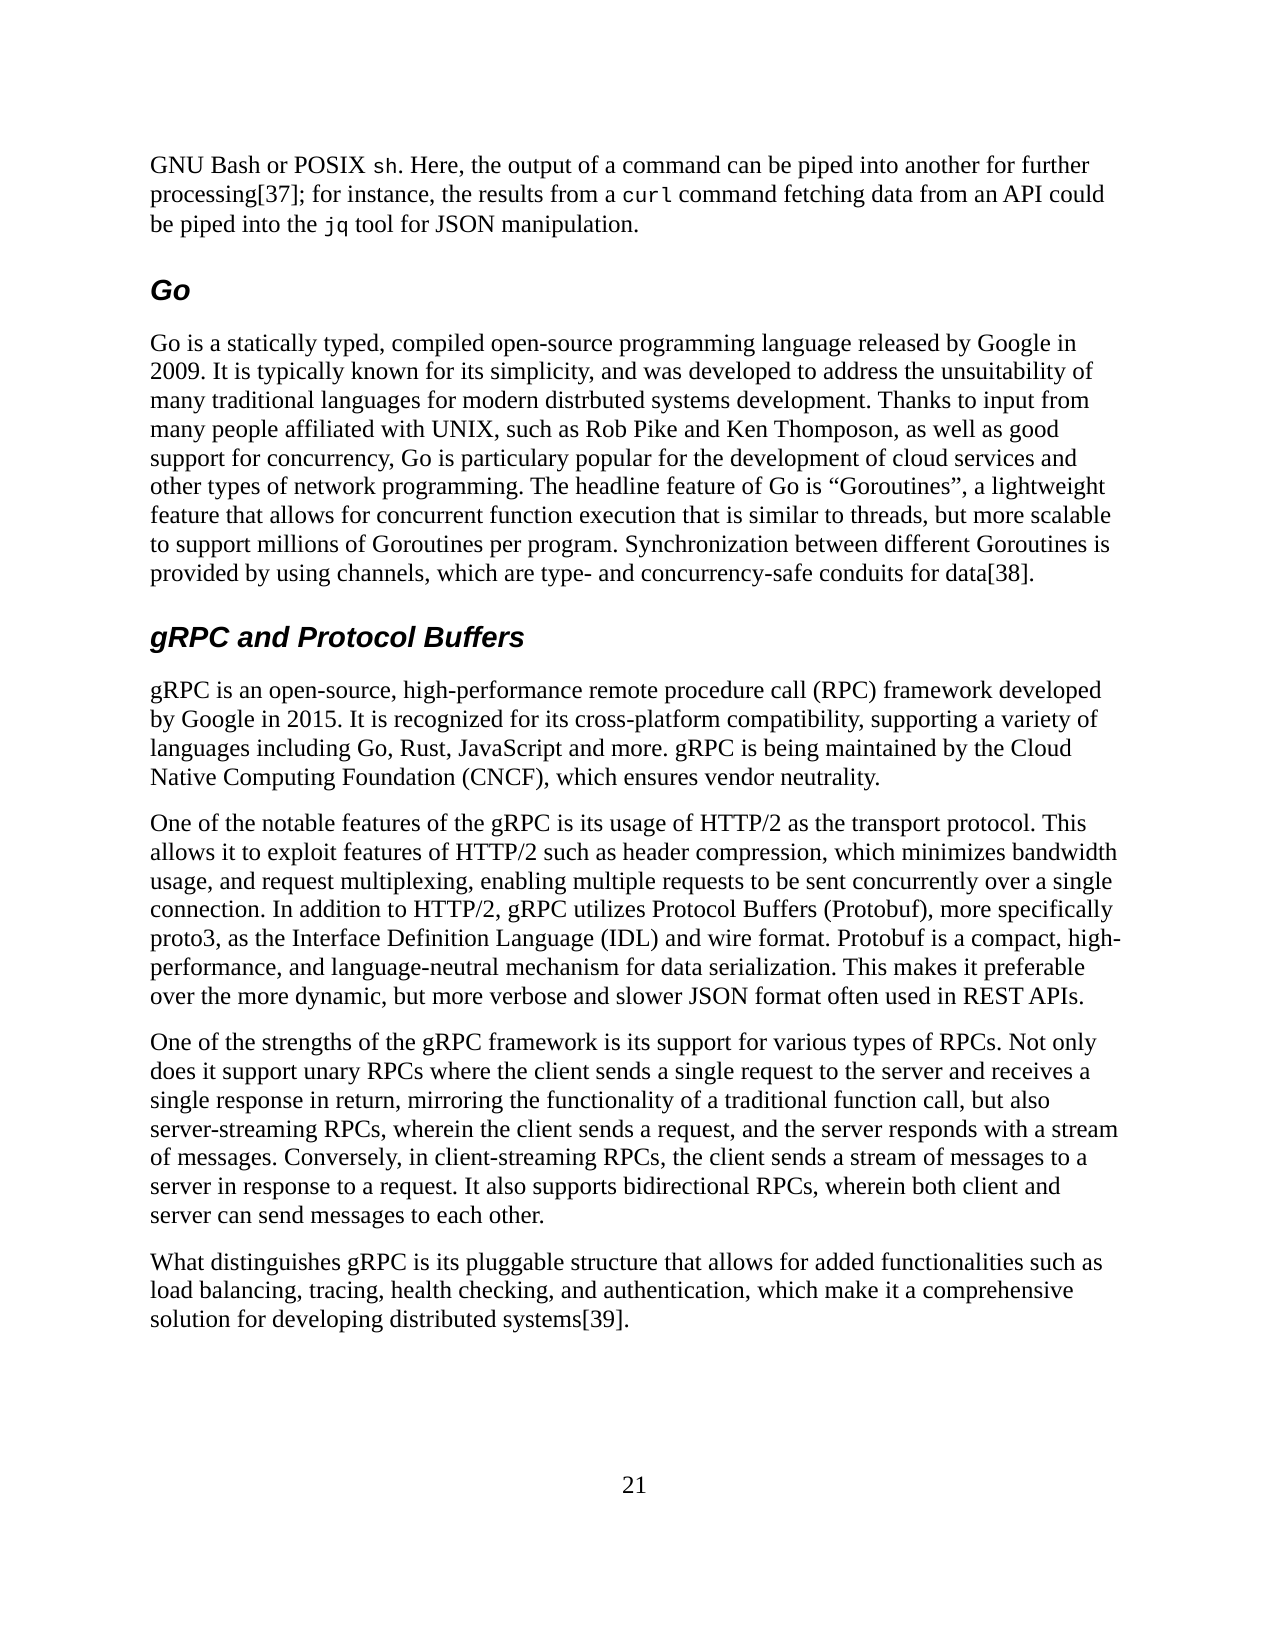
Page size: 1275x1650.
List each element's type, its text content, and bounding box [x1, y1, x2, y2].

text Go is a statically typed, compiled open-source programming language released by Google in 2009. It is typically known for its simplicity, and was developed to address the unsuitability of many traditional languages for modern distrbuted systems development. Thanks to input from many people affiliated with UNIX, such as Rob Pike and Ken Thomposon, as well as good support for concurrency, Go is particulary popular for the development of cloud services and other types of network programming. The headline feature of Go is “Goroutines”, a lightweight feature that allows for concurrent function execution that is similar to threads, but more scalable to support millions of Goroutines per program. Synchronization between different Goroutines is provided by using channels, which are type- and concurrency-safe conduits for data[38]. [150, 328, 1125, 586]
text What distinguishes gRPC is its pluggable structure that allows for added functionalities such as load balancing, tracing, health checking, and authentication, which make it a comprehensive solution for developing distributed systems[39]. [150, 1247, 1125, 1333]
text One of the strengths of the gRPC framework is its support for various types of RPCs. Not only does it support unary RPCs where the client sends a single request to the server and receives a single response in return, mirroring the functionality of a traditional function call, but also server-streaming RPCs, wherein the client sends a request, and the server responds with a stream of messages. Conversely, in client-streaming RPCs, the client sends a stream of messages to a server in response to a request. It also supports bidirectional RPCs, wherein both client and server can send messages to each other. [150, 1027, 1125, 1229]
text One of the notable features of the gRPC is its usage of HTTP/2 as the transport protocol. This allows it to exploit features of HTTP/2 such as header compression, which minimizes bandwidth usage, and request multiplexing, enabling multiple requests to be sent concurrently over a single connection. In addition to HTTP/2, gRPC utilizes Protocol Buffers (Protobuf), more specifically proto3, as the Interface Definition Language (IDL) and wire format. Protobuf is a compact, high-performance, and language-neutral mechanism for data serialization. This makes it preferable over the more dynamic, but more verbose and slower JSON format often used in REST APIs. [150, 808, 1125, 1009]
subtitle Go [150, 273, 1125, 306]
text GNU Bash or POSIX sh. Here, the output of a command can be piped into another for further processing[37]; for instance, the results from a curl command fetching data from an API could be piped into the jq tool for JSON manipulation. [150, 150, 1125, 239]
text gRPC is an open-source, high-performance remote procedure call (RPC) framework developed by Google in 2015. It is recognized for its cross-platform compatibility, supporting a variety of languages including Go, Rust, JavaScript and more. gRPC is being maintained by the Cloud Native Computing Foundation (CNCF), which ensures vendor neutrality. [150, 675, 1125, 790]
subtitle gRPC and Protocol Buffers [150, 620, 1125, 654]
